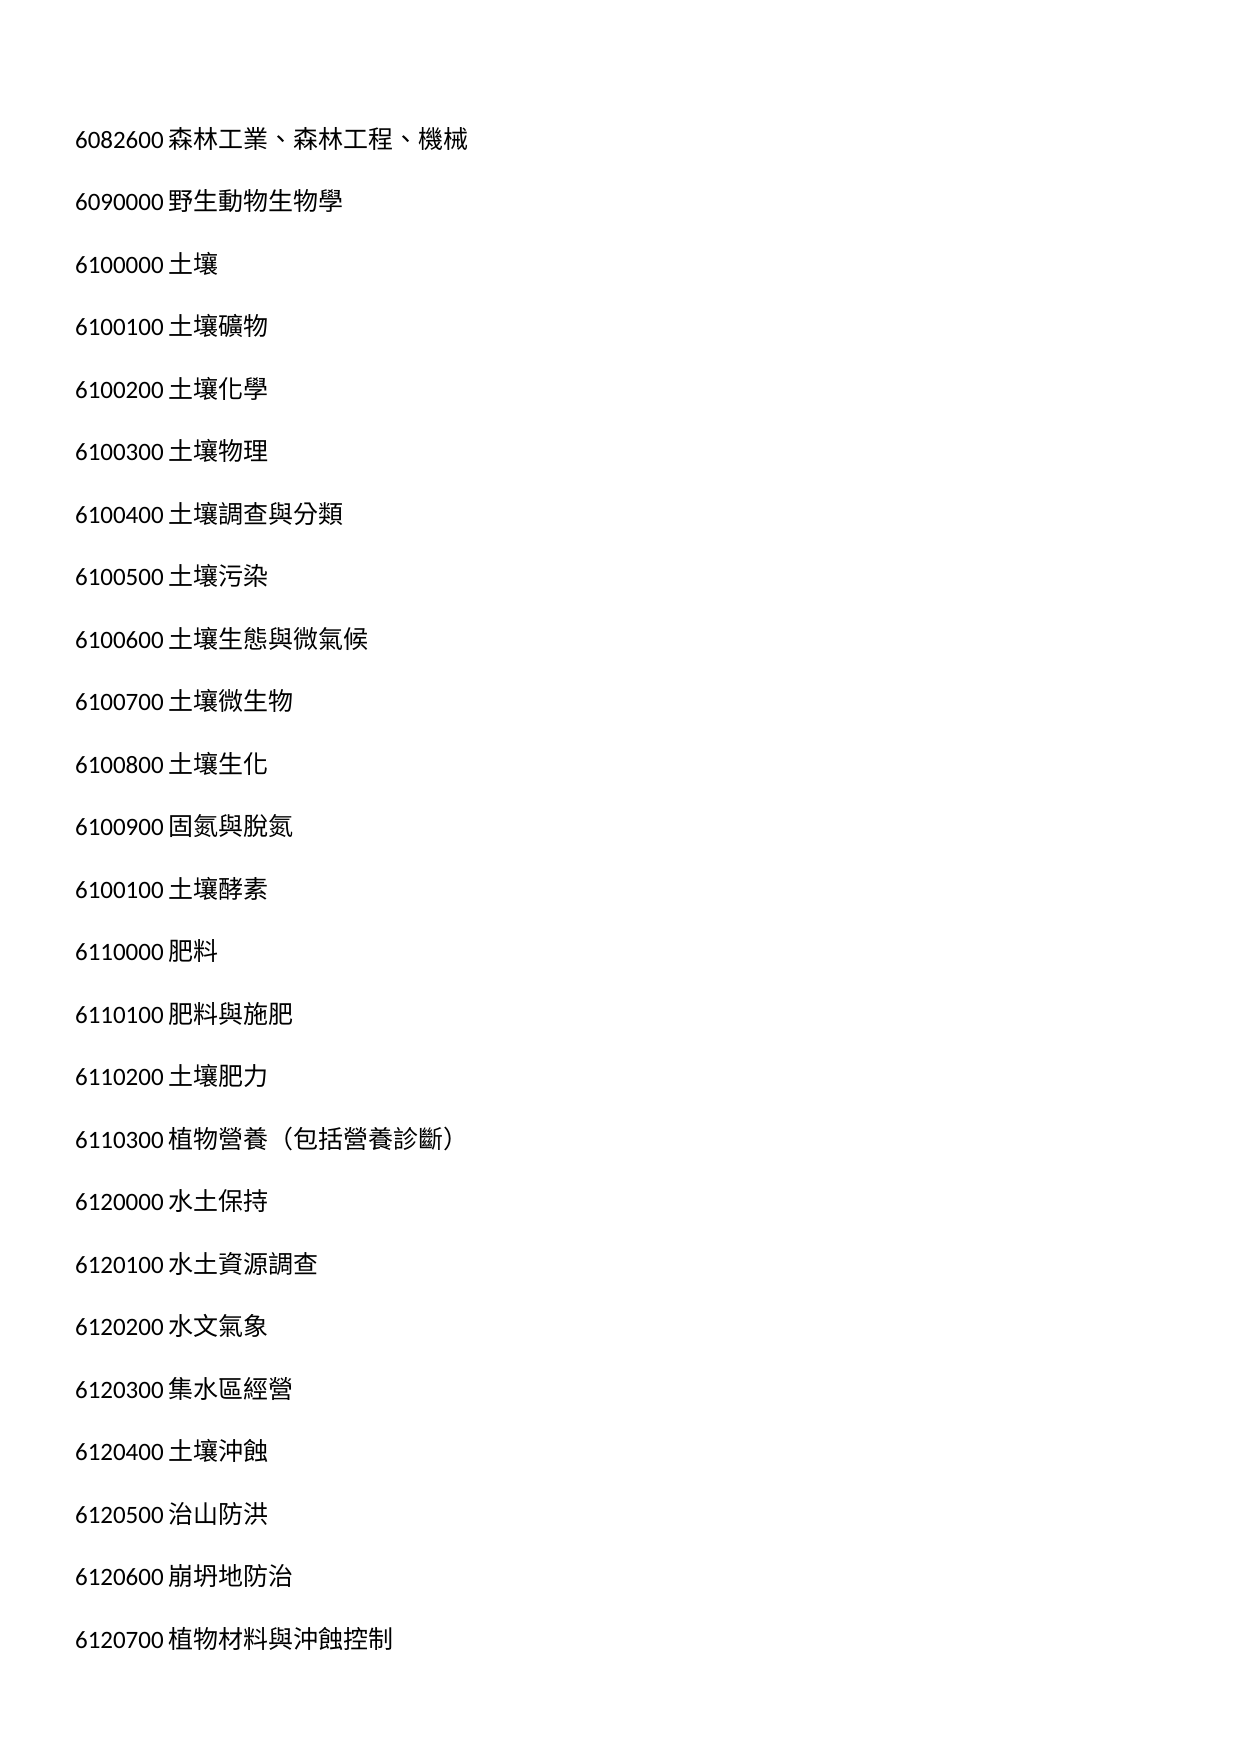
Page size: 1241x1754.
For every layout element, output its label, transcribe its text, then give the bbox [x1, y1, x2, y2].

text 6120000水土保持 [75, 1158, 1165, 1221]
text 6110200土壤肥力 [75, 1033, 1165, 1096]
text 6100600土壤生態與微氣候 [75, 596, 1165, 658]
text 6110100肥料與施肥 [75, 971, 1165, 1033]
text 6110300植物營養（包括營養診斷） [75, 1096, 1165, 1158]
text 6100900固氮與脫氮 [75, 783, 1165, 846]
text 6120600崩坍地防治 [75, 1533, 1165, 1596]
text 6100100土壤礦物 [75, 283, 1165, 346]
text 6120100水土資源調查 [75, 1221, 1165, 1283]
text 6082600森林工業、森林工程、機械 [75, 96, 1165, 158]
text 6090000野生動物生物學 [75, 158, 1165, 221]
text 6100400土壤調查與分類 [75, 471, 1165, 533]
text 6110000肥料 [75, 908, 1165, 971]
text 6120200水文氣象 [75, 1283, 1165, 1346]
text 6100000土壤 [75, 221, 1165, 283]
text 6120700植物材料與沖蝕控制 [75, 1596, 1165, 1658]
text 6120500治山防洪 [75, 1471, 1165, 1533]
text 6100500土壤污染 [75, 533, 1165, 596]
text 6100200土壤化學 [75, 346, 1165, 408]
text 6100300土壤物理 [75, 408, 1165, 471]
text 6100100土壤酵素 [75, 846, 1165, 908]
text 6100800土壤生化 [75, 721, 1165, 783]
text 6120400土壤沖蝕 [75, 1408, 1165, 1471]
text 6120300集水區經營 [75, 1346, 1165, 1408]
text 6100700土壤微生物 [75, 658, 1165, 721]
